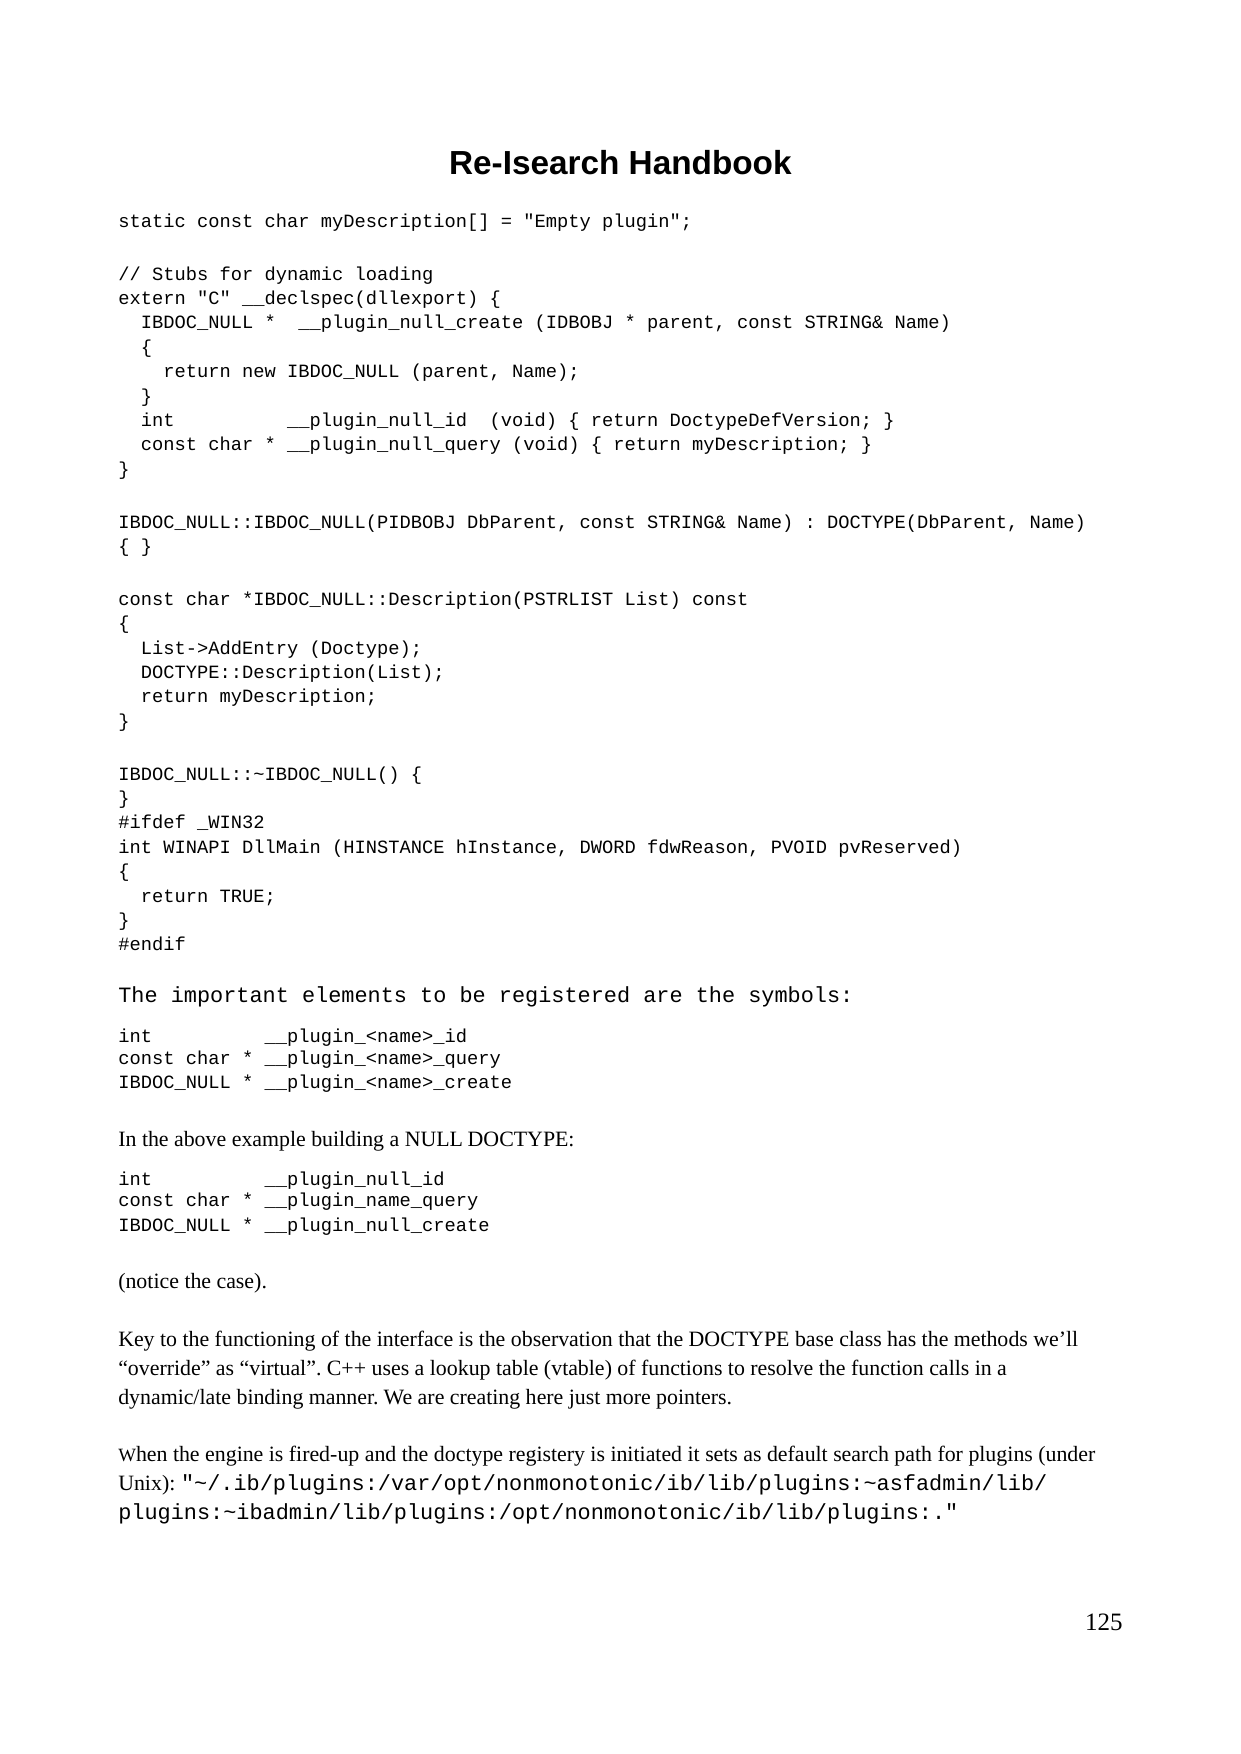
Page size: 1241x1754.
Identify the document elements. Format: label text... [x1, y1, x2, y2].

text int __plugin_null_id (void) { return DoctypeDefVersion; } [118, 411, 1122, 432]
text const char * __plugin_null_query (void) { return myDescription; } [118, 435, 1122, 456]
text IBDOC_NULL * __plugin_null_create [118, 1215, 1122, 1237]
text List->AddEntry (Doctype); [118, 638, 1122, 660]
text IBDOC_NULL::IBDOC_NULL(PIDBOBJ DbParent, const STRING& Name) : DOCTYPE(DbParent, Name) { } [118, 512, 1122, 558]
text // Stubs for dynamic loading [118, 264, 1122, 286]
text In the above example building a NULL DOCTYPE: [118, 1126, 1122, 1151]
text { [118, 338, 1122, 359]
text extern "C" __declspec(dllexport) { [118, 289, 1122, 310]
text #endif [118, 935, 1122, 956]
text DOCTYPE::Description(List); [118, 663, 1122, 684]
text #ifdef _WIN32 [118, 813, 1122, 834]
text IBDOC_NULL * __plugin_null_create (IDBOBJ * parent, const STRING& Name) [118, 313, 1122, 334]
text { [118, 862, 1122, 883]
text } [118, 789, 1122, 810]
text const char *IBDOC_NULL::Description(PSTRLIST List) const [118, 590, 1122, 611]
text When the engine is fired-up and the doctype registery is initiated it sets as default search path for plugins (under Unix): "~/.ib/plugins:/var/opt/nonmonotonic/ib/lib/plugins:~asfadmin/lib/plugins:~ibadmin/lib/plugins:/opt/nonmonotonic/ib/lib/plugins:." [118, 1441, 1122, 1526]
text } [118, 712, 1122, 733]
text } [118, 386, 1122, 408]
text int __plugin_<name>_id [118, 1027, 1122, 1048]
text IBDOC_NULL::~IBDOC_NULL() { [118, 764, 1122, 786]
text (notice the case). [118, 1268, 1122, 1293]
text int WINAPI DllMain (HINSTANCE hInstance, DWORD fdwReason, PVOID pvReserved) [118, 838, 1122, 859]
text IBDOC_NULL * __plugin_<name>_create [118, 1073, 1122, 1094]
text static const char myDescription[] = "Empty plugin"; [118, 212, 1122, 233]
text const char * __plugin_name_query [118, 1191, 1122, 1212]
text } [118, 911, 1122, 932]
text return TRUE; [118, 886, 1122, 908]
text return myDescription; [118, 687, 1122, 708]
text Key to the functioning of the interface is the observation that the DOCTYPE base class has the methods we’ll “override” as “virtual”. C++ uses a lookup table (vtable) of functions to resolve the function calls in a dynamic/late binding manner. We are creating here just more pointers. [118, 1326, 1122, 1409]
text The important elements to be registered are the symbols: [118, 984, 1122, 1009]
text int __plugin_null_id [118, 1170, 1122, 1191]
text const char * __plugin_<name>_query [118, 1048, 1122, 1070]
text { [118, 614, 1122, 635]
text } [118, 459, 1122, 481]
text return new IBDOC_NULL (parent, Name); [118, 362, 1122, 383]
